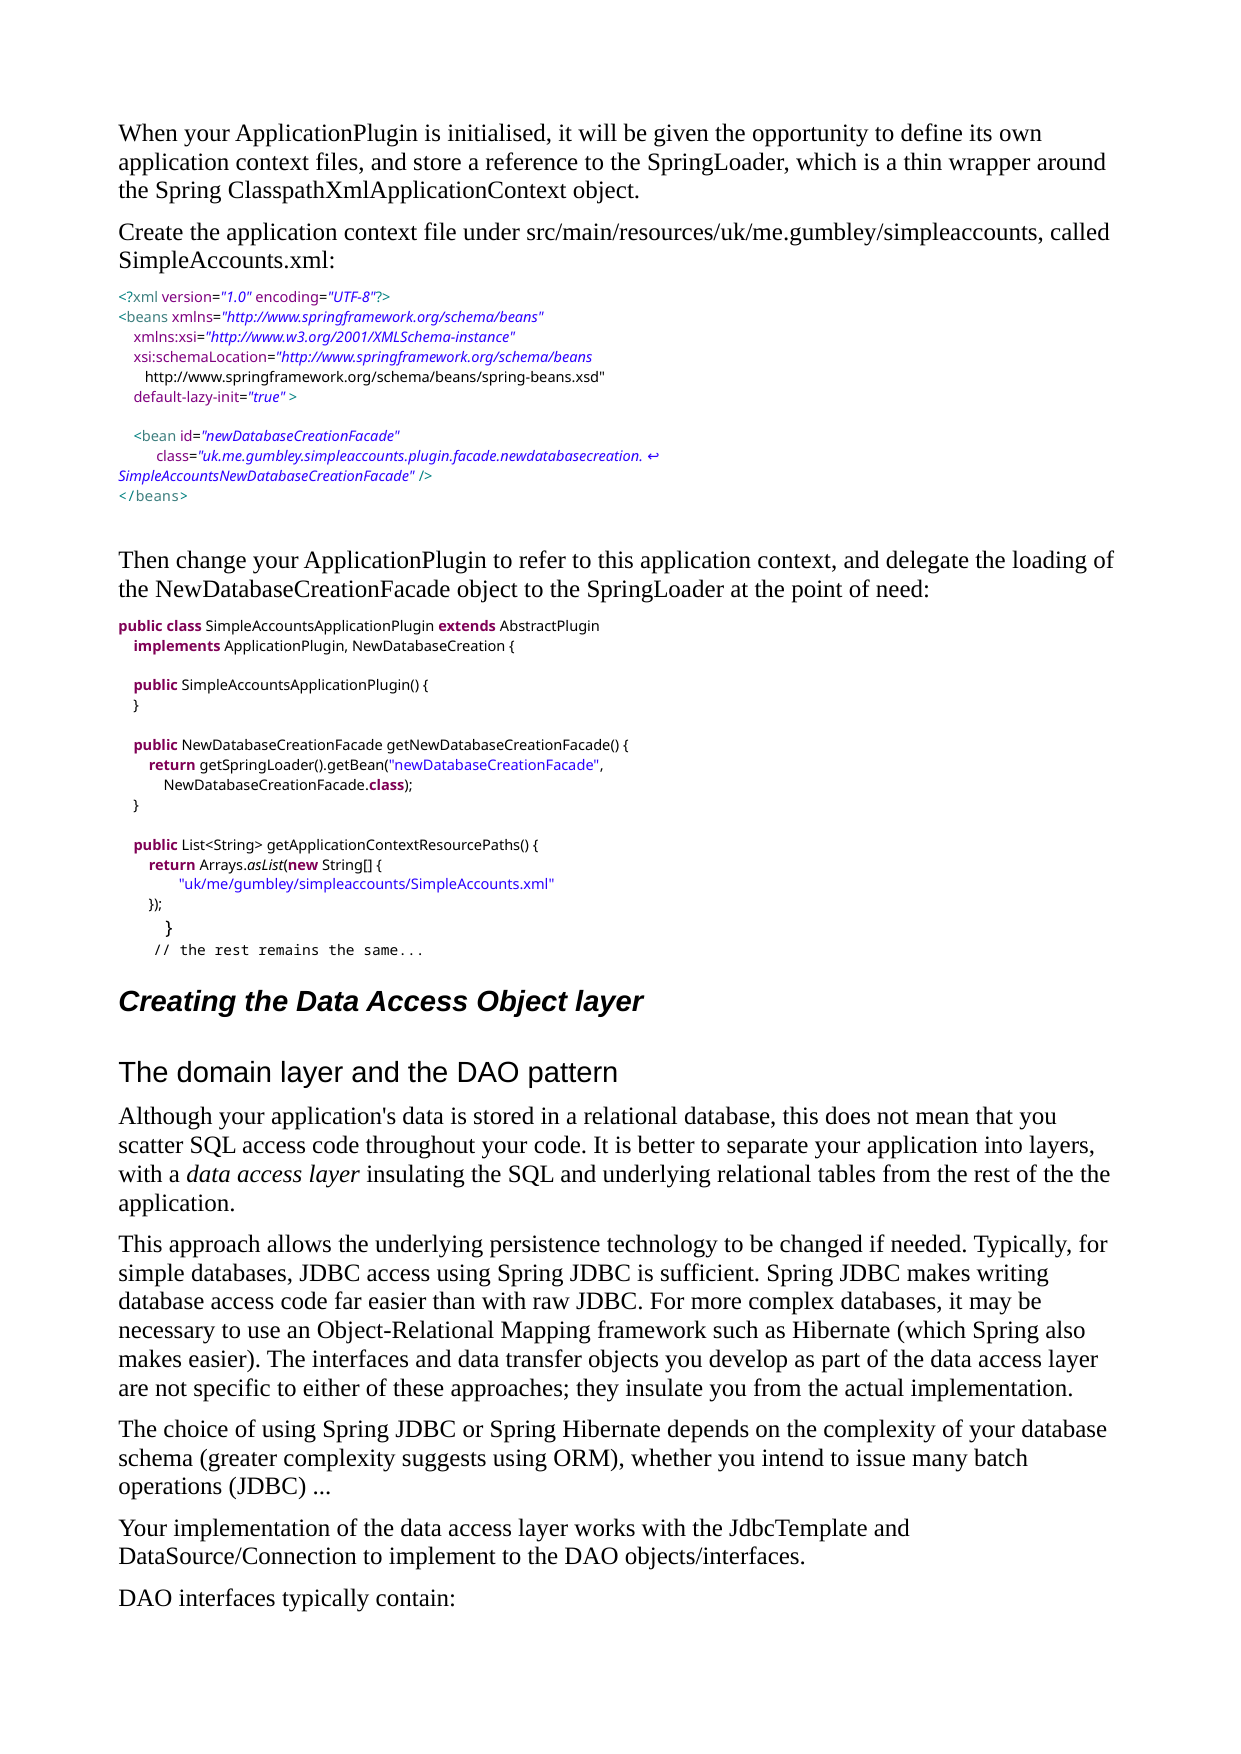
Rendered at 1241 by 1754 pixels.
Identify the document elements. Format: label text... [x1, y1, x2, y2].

text } [118, 695, 1122, 715]
text Create the application context file under src/main/resources/uk/me.gumbley/simpleaccounts, called SimpleAccounts.xml: [118, 217, 1122, 274]
text NewDatabaseCreationFacade.class); [118, 775, 1122, 794]
text // the rest remains the same... [118, 939, 1122, 959]
text When your ApplicationPlugin is initialised, it will be given the opportunity to define its own application context files, and store a reference to the SpringLoader, which is a thin wrapper around the Spring ClasspathXmlApplicationContext object. [118, 118, 1122, 204]
text The choice of using Spring JDBC or Spring Hibernate depends on the complexity of your database schema (greater complexity suggests using ORM), whether you intend to issue many batch operations (JDBC) ... [118, 1414, 1122, 1500]
text public NewDatabaseCreationFacade getNewDatabaseCreationFacade() { [118, 735, 1122, 755]
text Your implementation of the data access layer works with the JdbcTemplate and DataSource/Connection to implement to the DAO objects/interfaces. [118, 1513, 1122, 1570]
text <beans xmlns="http://www.springframework.org/schema/beans" [118, 307, 1122, 327]
text Although your application's data is stored in a relational database, this does not mean that you scatter SQL access code throughout your code. It is better to separate your application into layers, with a data access layer insulating the SQL and underlying relational tables from the rest of the the application. [118, 1101, 1122, 1216]
text xsi:schemaLocation="http://www.springframework.org/schema/beans [118, 347, 1122, 366]
text } [118, 914, 1122, 939]
subtitle Creating the Data Access Object layer [118, 984, 1122, 1018]
text DAO interfaces typically contain: [118, 1583, 1122, 1611]
text Then change your ApplicationPlugin to refer to this application context, and delegate the loading of the NewDatabaseCreationFacade object to the SpringLoader at the point of need: [118, 546, 1122, 603]
text <bean id="newDatabaseCreationFacade" [118, 426, 1122, 446]
text </beans> [118, 486, 1122, 506]
text "uk/me/gumbley/simpleaccounts/SimpleAccounts.xml" [118, 874, 1122, 894]
text public class SimpleAccountsApplicationPlugin extends AbstractPlugin [118, 616, 1122, 635]
text http://www.springframework.org/schema/beans/spring-beans.xsd" [118, 366, 1122, 386]
text return getSpringLoader().getBean("newDatabaseCreationFacade", [118, 755, 1122, 775]
text } [118, 794, 1122, 814]
text }); [118, 894, 1122, 914]
text public List<String> getApplicationContextResourcePaths() { [118, 834, 1122, 854]
text SimpleAccountsNewDatabaseCreationFacade" /> [118, 466, 1122, 486]
text This approach allows the underlying persistence technology to be changed if needed. Typically, for simple databases, JDBC access using Spring JDBC is sufficient. Spring JDBC makes writing database access code far easier than with raw JDBC. For more complex databases, it may be necessary to use an Object-Relational Mapping framework such as Hibernate (which Spring also makes easier). The interfaces and data transfer objects you develop as part of the data access layer are not specific to either of these approaches; they insulate you from the actual implementation. [118, 1229, 1122, 1401]
text public SimpleAccountsApplicationPlugin() { [118, 675, 1122, 695]
text return Arrays.asList(new String[] { [118, 854, 1122, 874]
subtitle The domain layer and the DAO pattern [118, 1055, 1122, 1089]
text implements ApplicationPlugin, NewDatabaseCreation { [118, 635, 1122, 655]
text class="uk.me.gumbley.simpleaccounts.plugin.facade.newdatabasecreation. ↩ [118, 446, 1122, 466]
text default-lazy-init="true" > [118, 386, 1122, 406]
text xmlns:xsi="http://www.w3.org/2001/XMLSchema-instance" [118, 327, 1122, 347]
text <?xml version="1.0" encoding="UTF-8"?> [118, 287, 1122, 307]
